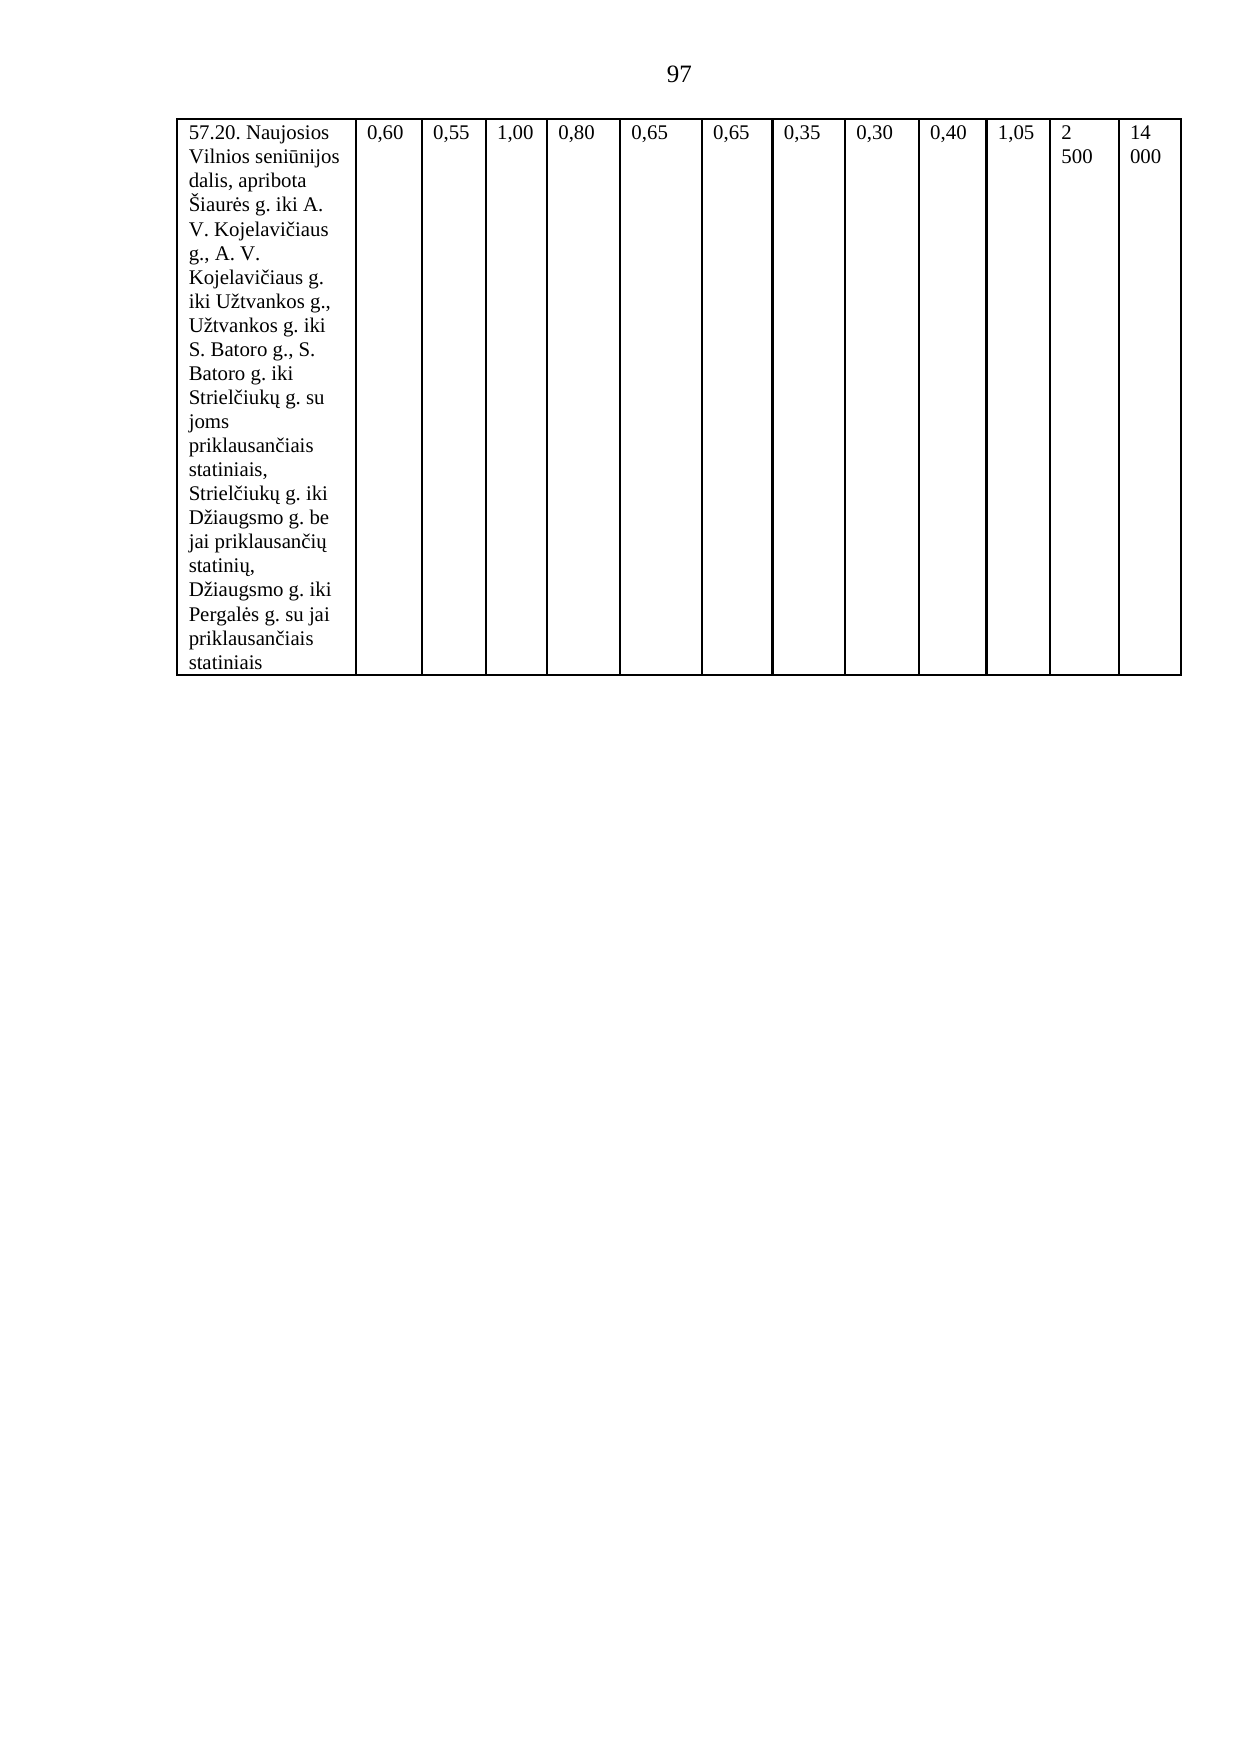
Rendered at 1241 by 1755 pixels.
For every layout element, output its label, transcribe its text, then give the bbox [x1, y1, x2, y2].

table_cell 0,40 [920, 120, 985, 674]
table_cell 0,65 [621, 120, 701, 674]
table_cell 2 500 [1051, 120, 1118, 674]
table_cell 0,80 [548, 120, 619, 674]
table_cell 1,05 [988, 120, 1049, 674]
table_cell 0,65 [703, 120, 771, 674]
table_cell 0,55 [423, 120, 485, 674]
table_cell 0,60 [357, 120, 421, 674]
table_cell 0,30 [846, 120, 918, 674]
table_cell 0,35 [774, 120, 844, 674]
table_cell 57.20. Naujosios Vilnios seniūnijos dalis, apribota Šiaurės g. iki A. V. Kojelavičiaus g., A. V. Kojelavičiaus g. iki Užtvankos g., Užtvankos g. iki S. Batoro g., S. Batoro g. iki Strielčiukų g. su joms priklausančiais statiniais, Strielčiukų g. iki Džiaugsmo g. be jai priklausančių statinių, Džiaugsmo g. iki Pergalės g. su jai priklausančiais statiniais [178, 120, 355, 674]
table_cell 14 000 [1120, 120, 1180, 674]
table_cell 1,00 [487, 120, 546, 674]
